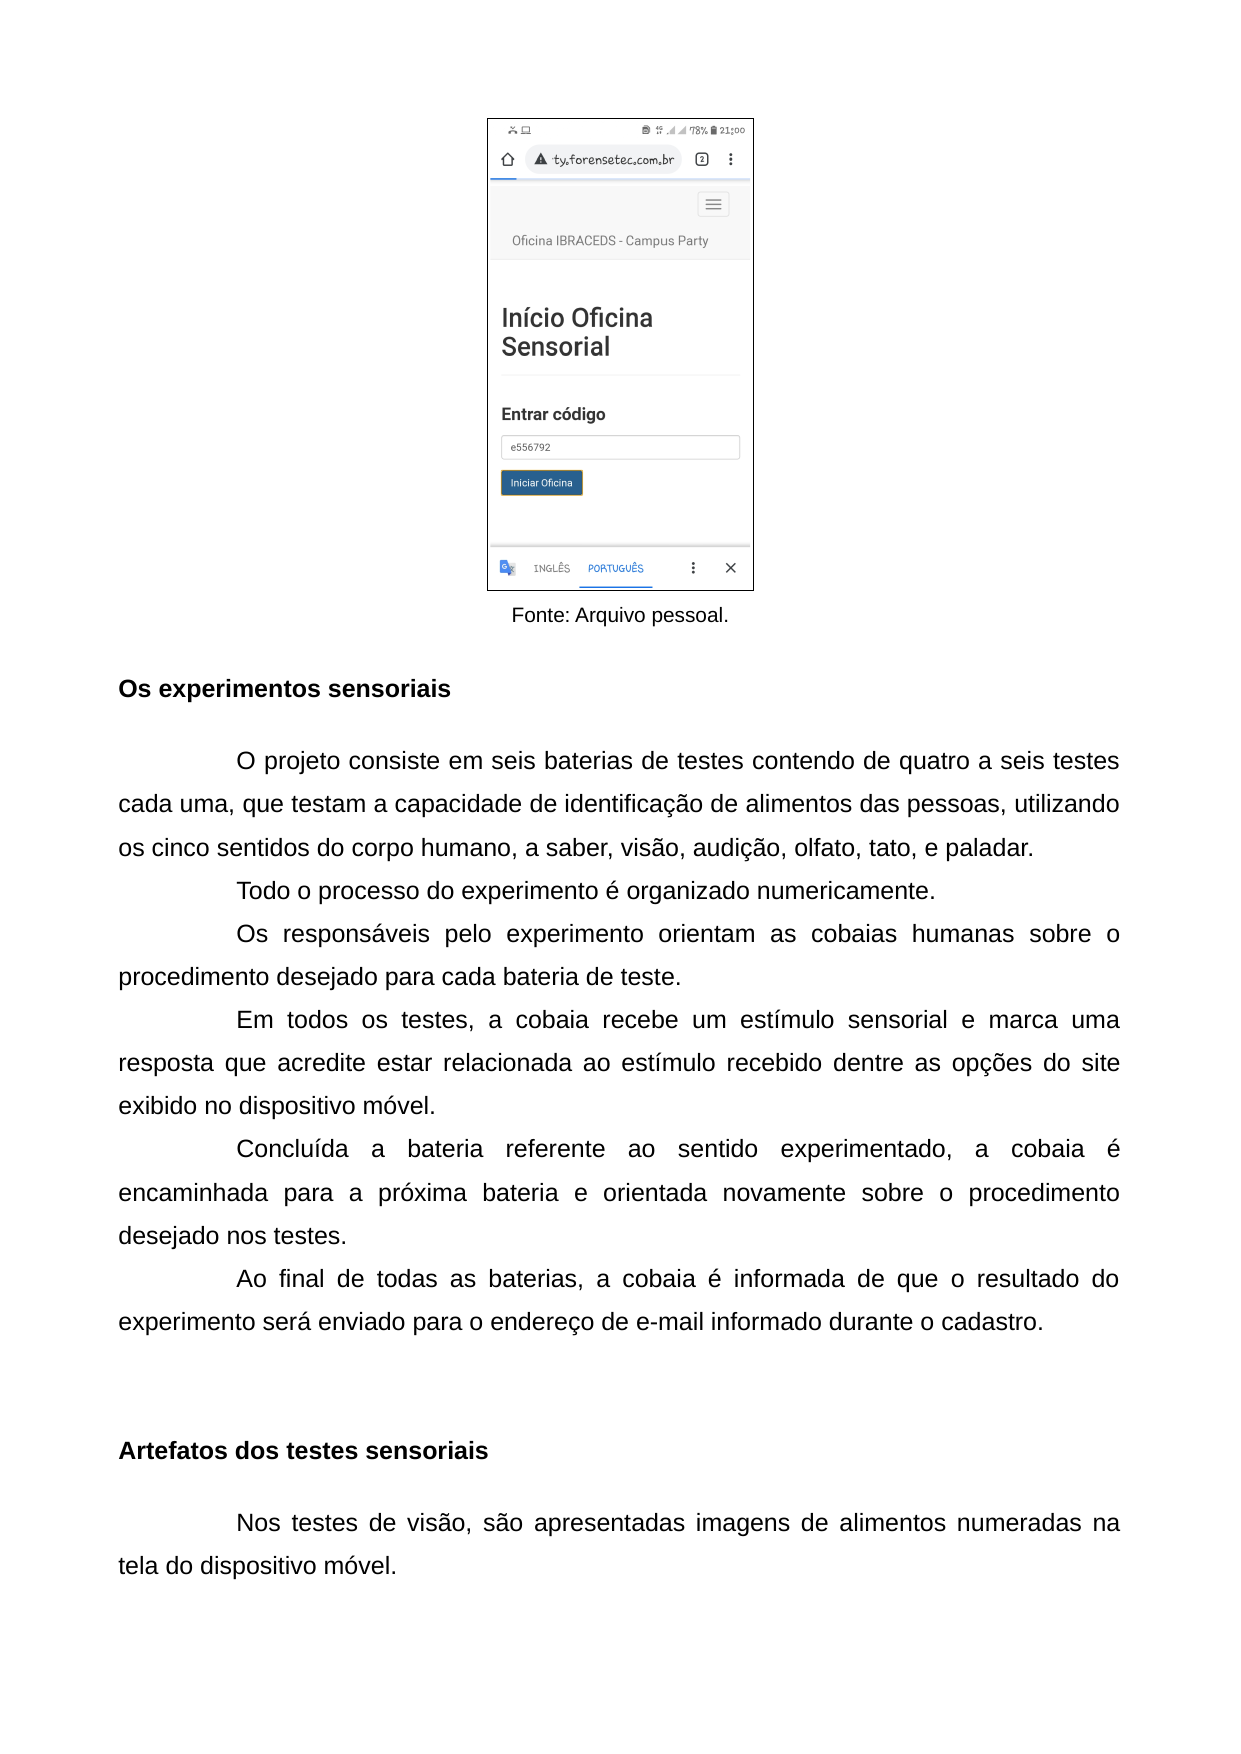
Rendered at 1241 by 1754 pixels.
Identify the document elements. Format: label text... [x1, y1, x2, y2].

text Ao final de todas as baterias, a cobaia é informada de que o resultado do experimento será enviado para o endereço de e-mail informado durante o cadastro. [118, 1264, 1122, 1336]
text Todo o processo do experimento é organizado numericamente. [118, 876, 1122, 904]
text Concluída a bateria referente ao sentido experimentado, a cobaia é encaminhada para a próxima bateria e orientada novamente sobre o procedimento desejado nos testes. [118, 1134, 1122, 1249]
list Artefatos dos testes sensoriais [118, 1436, 1122, 1465]
text Em todos os testes, a cobaia recebe um estímulo sensorial e marca uma resposta que acredite estar relacionada ao estímulo recebido dentre as opções do site exibido no dispositivo móvel. [118, 1005, 1122, 1120]
text Fonte: Arquivo pessoal. [118, 588, 1122, 626]
text Os responsáveis pelo experimento orientam as cobaias humanas sobre o procedimento desejado para cada bateria de teste. [118, 919, 1122, 991]
picture [490, 121, 750, 588]
text O projeto consiste em seis baterias de testes contendo de quatro a seis testes cada uma, que testam a capacidade de identificação de alimentos das pessoas, utilizando os cinco sentidos do corpo humano, a saber, visão, audição, olfato, tato, e paladar. [118, 746, 1122, 861]
list Os experimentos sensoriais [118, 674, 1122, 703]
text Nos testes de visão, são apresentadas imagens de alimentos numeradas na tela do dispositivo móvel. [118, 1508, 1122, 1580]
